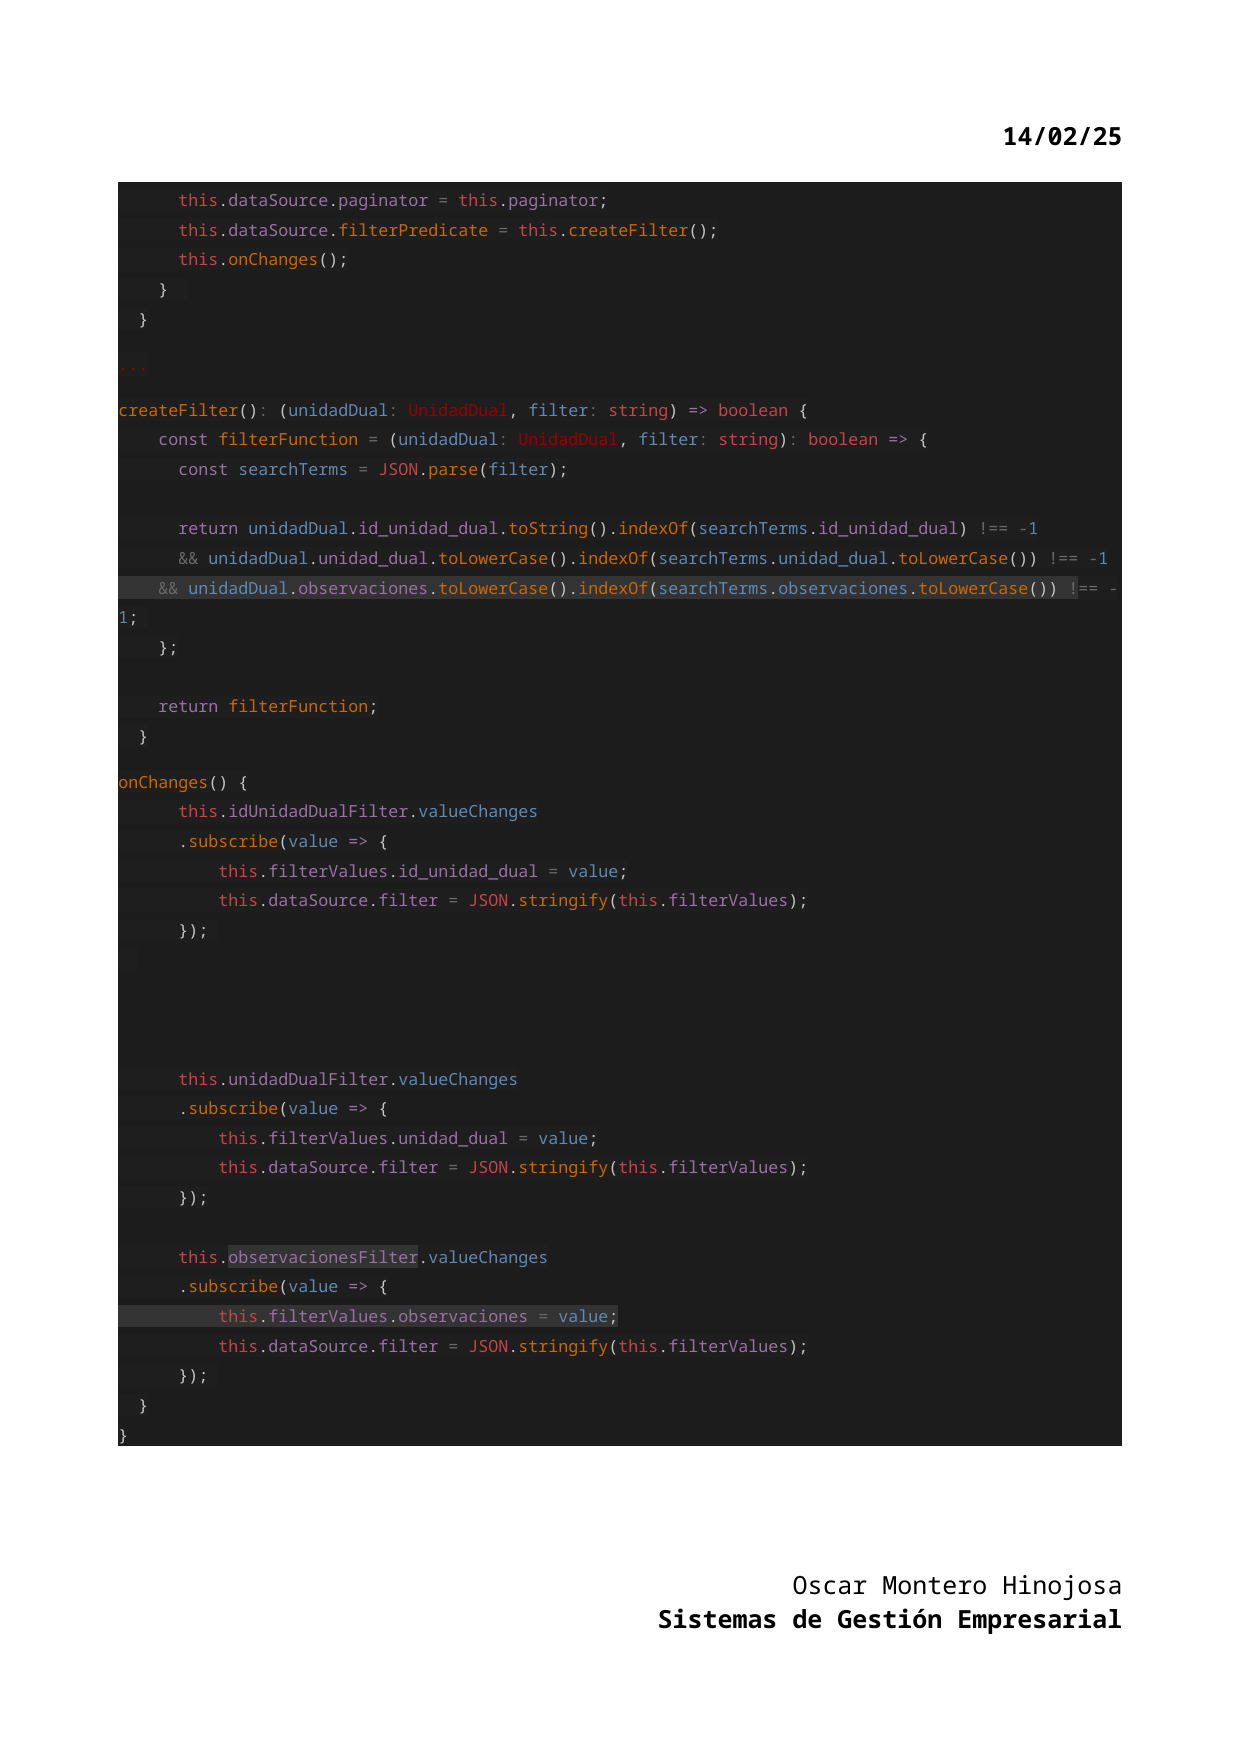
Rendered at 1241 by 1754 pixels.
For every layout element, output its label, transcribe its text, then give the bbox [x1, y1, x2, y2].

text this.observacionesFilter.valueChanges [118, 1238, 1122, 1268]
text } [118, 718, 1122, 747]
text this.filterValues.observaciones = value; [118, 1298, 1122, 1327]
text } [118, 1416, 1122, 1446]
text } [118, 1387, 1122, 1416]
text }; [118, 629, 1122, 658]
text onChanges() { [118, 770, 1122, 793]
text this.idUnidadDualFilter.valueChanges [118, 793, 1122, 823]
text ... [118, 353, 1122, 376]
text } [118, 300, 1122, 330]
text createFilter(): (unidadDual: UnidadDual, filter: string) => boolean { [118, 398, 1122, 421]
text this.dataSource.paginator = this.paginator; [118, 182, 1122, 211]
text this.unidadDualFilter.valueChanges [118, 1060, 1122, 1090]
text this.onChanges(); [118, 241, 1122, 271]
text return filterFunction; [118, 688, 1122, 718]
text && unidadDual.observaciones.toLowerCase().indexOf(searchTerms.observaciones.toLowerCase()) !== -1; [118, 569, 1122, 629]
text .subscribe(value => { [118, 1268, 1122, 1298]
text .subscribe(value => { [118, 1090, 1122, 1119]
text const searchTerms = JSON.parse(filter); [118, 451, 1122, 480]
text && unidadDual.unidad_dual.toLowerCase().indexOf(searchTerms.unidad_dual.toLowerCase()) !== -1 [118, 540, 1122, 569]
text this.filterValues.unidad_dual = value; [118, 1119, 1122, 1149]
text }); [118, 1179, 1122, 1208]
text this.dataSource.filter = JSON.stringify(this.filterValues); [118, 882, 1122, 912]
text return unidadDual.id_unidad_dual.toString().indexOf(searchTerms.id_unidad_dual) !== -1 [118, 510, 1122, 540]
text } [118, 271, 1122, 300]
text }); [118, 1357, 1122, 1387]
text .subscribe(value => { [118, 823, 1122, 852]
text }); [118, 912, 1122, 941]
text const filterFunction = (unidadDual: UnidadDual, filter: string): boolean => { [118, 421, 1122, 451]
text this.dataSource.filter = JSON.stringify(this.filterValues); [118, 1327, 1122, 1357]
text this.dataSource.filter = JSON.stringify(this.filterValues); [118, 1149, 1122, 1179]
text this.dataSource.filterPredicate = this.createFilter(); [118, 211, 1122, 241]
text this.filterValues.id_unidad_dual = value; [118, 852, 1122, 882]
